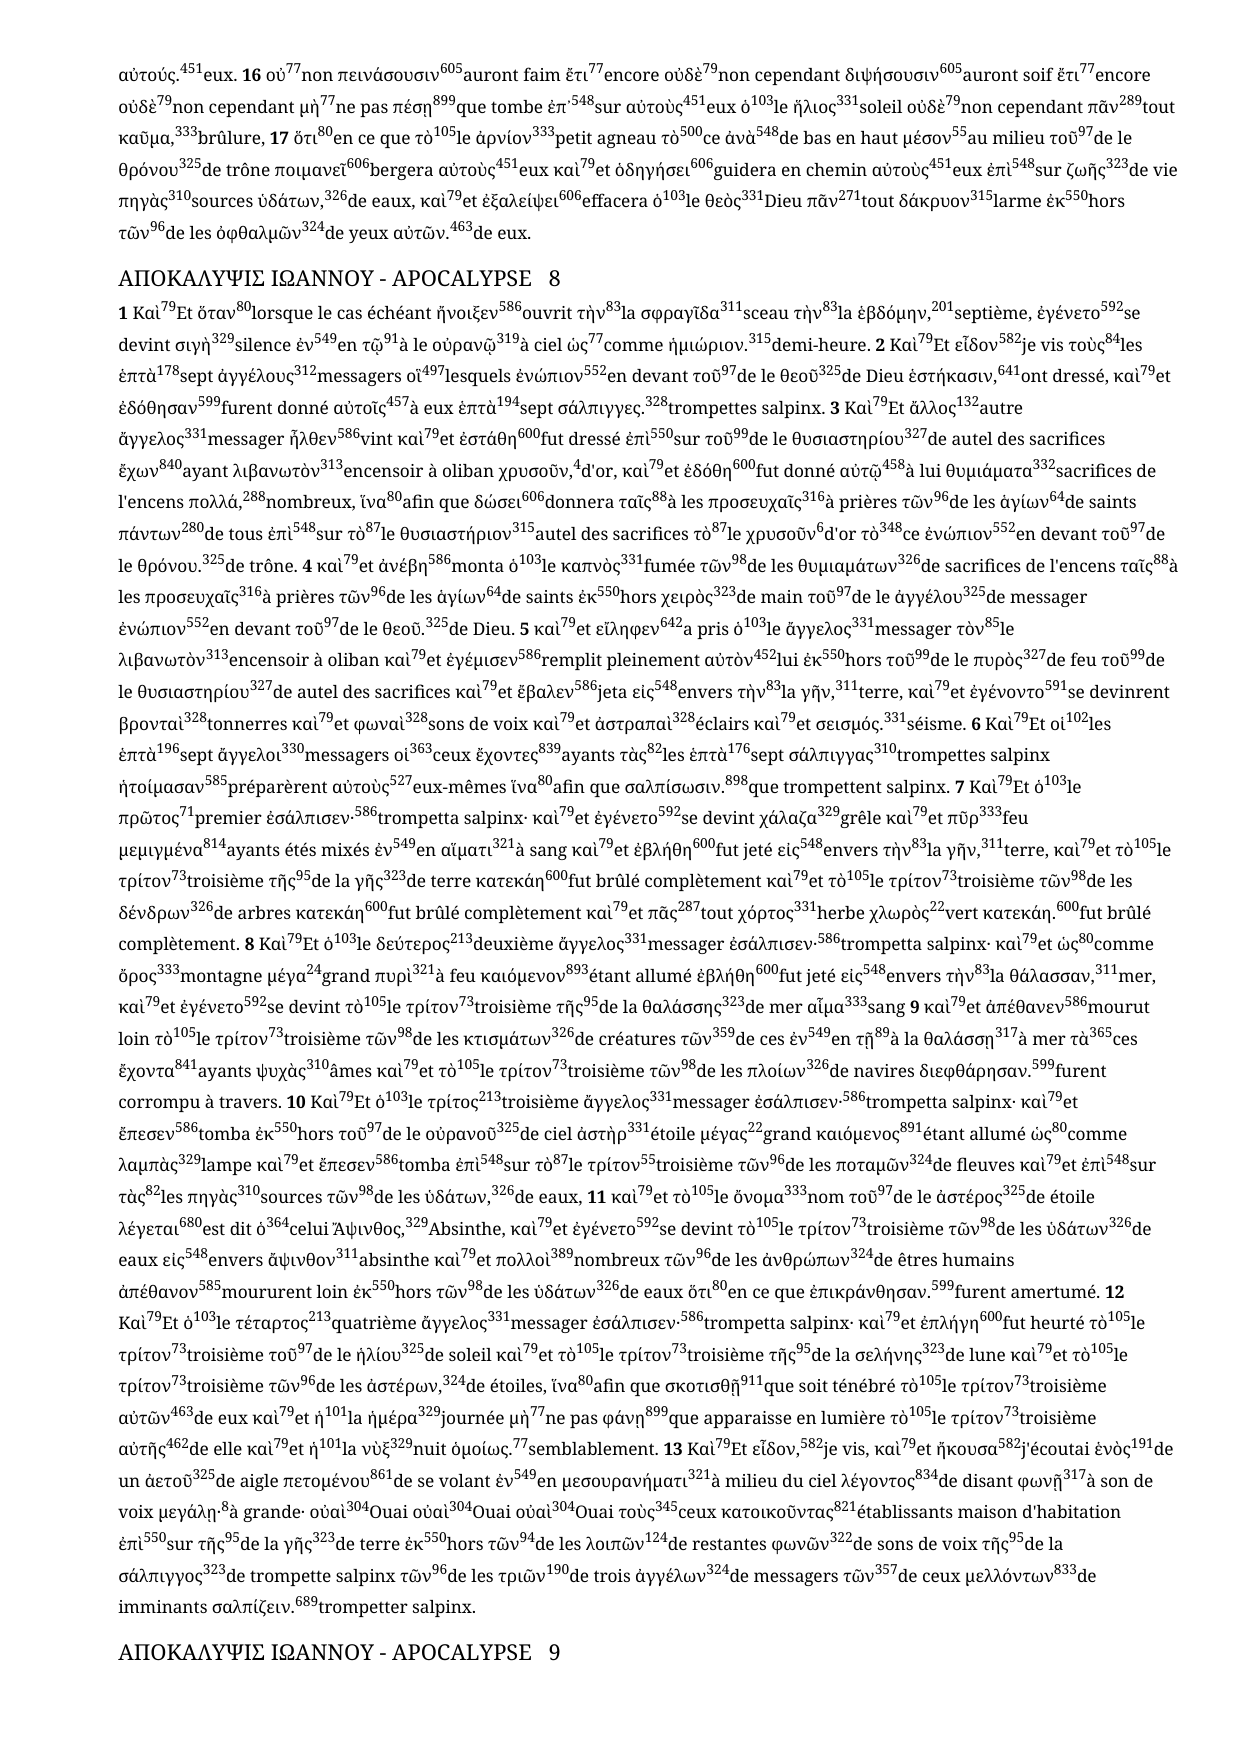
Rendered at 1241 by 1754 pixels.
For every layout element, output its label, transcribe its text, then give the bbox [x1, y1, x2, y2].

text 1 Καὶ79Et ὅταν80lorsque le cas échéant ἤνοιξεν586ouvrit τὴν83la σφραγῖδα311sceau τὴν83la ἑβδόμην,201septième, ἐγένετο592se devint σιγὴ329silence ἐν549en τῷ91à le οὐρανῷ319à ciel ὡς77comme ἡμιώριον.315demi-heure. 2 Καὶ79Et εἶδον582je vis τοὺς84les ἑπτὰ178sept ἀγγέλους312messagers οἳ497lesquels ἐνώπιον552en devant τοῦ97de le θεοῦ325de Dieu ἑστήκασιν,641ont dressé, καὶ79et ἐδόθησαν599furent donné αὐτοῖς457à eux ἑπτὰ194sept σάλπιγγες.328trompettes salpinx. 3 Καὶ79Et ἄλλος132autre ἄγγελος331messager ἦλθεν586vint καὶ79et ἐστάθη600fut dressé ἐπὶ550sur τοῦ99de le θυσιαστηρίου327de autel des sacrifices ἔχων840ayant λιβανωτὸν313encensoir à oliban χρυσοῦν,4d'or, καὶ79et ἐδόθη600fut donné αὐτῷ458à lui θυμιάματα332sacrifices de l'encens πολλά,288nombreux, ἵνα80afin que δώσει606donnera ταῖς88à les προσευχαῖς316à prières τῶν96de les ἁγίων64de saints πάντων280de tous ἐπὶ548sur τὸ87le θυσιαστήριον315autel des sacrifices τὸ87le χρυσοῦν6d'or τὸ348ce ἐνώπιον552en devant τοῦ97de le θρόνου.325de trône. 4 καὶ79et ἀνέβη586monta ὁ103le καπνὸς331fumée τῶν98de les θυμιαμάτων326de sacrifices de l'encens ταῖς88à les προσευχαῖς316à prières τῶν96de les ἁγίων64de saints ἐκ550hors χειρὸς323de main τοῦ97de le ἀγγέλου325de messager ἐνώπιον552en devant τοῦ97de le θεοῦ.325de Dieu. 5 καὶ79et εἴληφεν642a pris ὁ103le ἄγγελος331messager τὸν85le λιβανωτὸν313encensoir à oliban καὶ79et ἐγέμισεν586remplit pleinement αὐτὸν452lui ἐκ550hors τοῦ99de le πυρὸς327de feu τοῦ99de le θυσιαστηρίου327de autel des sacrifices καὶ79et ἔβαλεν586jeta εἰς548envers τὴν83la γῆν,311terre, καὶ79et ἐγένοντο591se devinrent βρονταὶ328tonnerres καὶ79et φωναὶ328sons de voix καὶ79et ἀστραπαὶ328éclairs καὶ79et σεισμός.331séisme. 6 Καὶ79Et οἱ102les ἑπτὰ196sept ἄγγελοι330messagers οἱ363ceux ἔχοντες839ayants τὰς82les ἑπτὰ176sept σάλπιγγας310trompettes salpinx ἡτοίμασαν585préparèrent αὐτοὺς527eux-mêmes ἵνα80afin que σαλπίσωσιν.898que trompettent salpinx. 7 Καὶ79Et ὁ103le πρῶτος71premier ἐσάλπισεν·586trompetta salpinx· καὶ79et ἐγένετο592se devint χάλαζα329grêle καὶ79et πῦρ333feu μεμιγμένα814ayants étés mixés ἐν549en αἵματι321à sang καὶ79et ἐβλήθη600fut jeté εἰς548envers τὴν83la γῆν,311terre, καὶ79et τὸ105le τρίτον73troisième τῆς95de la γῆς323de terre κατεκάη600fut brûlé complètement καὶ79et τὸ105le τρίτον73troisième τῶν98de les δένδρων326de arbres κατεκάη600fut brûlé complètement καὶ79et πᾶς287tout χόρτος331herbe χλωρὸς22vert κατεκάη.600fut brûlé complètement. 8 Καὶ79Et ὁ103le δεύτερος213deuxième ἄγγελος331messager ἐσάλπισεν·586trompetta salpinx· καὶ79et ὡς80comme ὄρος333montagne μέγα24grand πυρὶ321à feu καιόμενον893étant allumé ἐβλήθη600fut jeté εἰς548envers τὴν83la θάλασσαν,311mer, καὶ79et ἐγένετο592se devint τὸ105le τρίτον73troisième τῆς95de la θαλάσσης323de mer αἷμα333sang 9 καὶ79et ἀπέθανεν586mourut loin τὸ105le τρίτον73troisième τῶν98de les κτισμάτων326de créatures τῶν359de ces ἐν549en τῇ89à la θαλάσσῃ317à mer τὰ365ces ἔχοντα841ayants ψυχὰς310âmes καὶ79et τὸ105le τρίτον73troisième τῶν98de les πλοίων326de navires διεφθάρησαν.599furent corrompu à travers. 10 Καὶ79Et ὁ103le τρίτος213troisième ἄγγελος331messager ἐσάλπισεν·586trompetta salpinx· καὶ79et ἔπεσεν586tomba ἐκ550hors τοῦ97de le οὐρανοῦ325de ciel ἀστὴρ331étoile μέγας22grand καιόμενος891étant allumé ὡς80comme λαμπὰς329lampe καὶ79et ἔπεσεν586tomba ἐπὶ548sur τὸ87le τρίτον55troisième τῶν96de les ποταμῶν324de fleuves καὶ79et ἐπὶ548sur τὰς82les πηγὰς310sources τῶν98de les ὑδάτων,326de eaux, 11 καὶ79et τὸ105le ὄνομα333nom τοῦ97de le ἀστέρος325de étoile λέγεται680est dit ὁ364celui Ἄψινθος,329Absinthe, καὶ79et ἐγένετο592se devint τὸ105le τρίτον73troisième τῶν98de les ὑδάτων326de eaux εἰς548envers ἄψινθον311absinthe καὶ79et πολλοὶ389nombreux τῶν96de les ἀνθρώπων324de êtres humains ἀπέθανον585moururent loin ἐκ550hors τῶν98de les ὑδάτων326de eaux ὅτι80en ce que ἐπικράνθησαν.599furent amertumé. 12 Καὶ79Et ὁ103le τέταρτος213quatrième ἄγγελος331messager ἐσάλπισεν·586trompetta salpinx· καὶ79et ἐπλήγη600fut heurté τὸ105le τρίτον73troisième τοῦ97de le ἡλίου325de soleil καὶ79et τὸ105le τρίτον73troisième τῆς95de la σελήνης323de lune καὶ79et τὸ105le τρίτον73troisième τῶν96de les ἀστέρων,324de étoiles, ἵνα80afin que σκοτισθῇ911que soit ténébré τὸ105le τρίτον73troisième αὐτῶν463de eux καὶ79et ἡ101la ἡμέρα329journée μὴ77ne pas φάνῃ899que apparaisse en lumière τὸ105le τρίτον73troisième αὐτῆς462de elle καὶ79et ἡ101la νὺξ329nuit ὁμοίως.77semblablement. 13 Καὶ79Et εἶδον,582je vis, καὶ79et ἤκουσα582j'écoutai ἑνὸς191de un ἀετοῦ325de aigle πετομένου861de se volant ἐν549en μεσουρανήματι321à milieu du ciel λέγοντος834de disant φωνῇ317à son de voix μεγάλῃ·8à grande· οὐαὶ304Ouai οὐαὶ304Ouai οὐαὶ304Ouai τοὺς345ceux κατοικοῦντας821établissants maison d'habitation ἐπὶ550sur τῆς95de la γῆς323de terre ἐκ550hors τῶν94de les λοιπῶν124de restantes φωνῶν322de sons de voix τῆς95de la σάλπιγγος323de trompette salpinx τῶν96de les τριῶν190de trois ἀγγέλων324de messagers τῶν357de ceux μελλόντων833de imminants σαλπίζειν.689trompetter salpinx. [118, 297, 1181, 1619]
text ΑΠΟΚΑΛΥΨΙΣ ΙΩΑΝΝΟΥ - APOCALYPSE 9 [118, 1637, 1181, 1667]
text 1 Μετὰ548Après τοῦτο348ce-ci εἶδον582je vis τέσσαρας178quatre ἀγγέλους312messagers ἑστῶτας769ayants dressés ἐπὶ548sur τὰς82les τέσσαρας176quatre γωνίας310coins τῆς95de la γῆς,323de terre, κρατοῦντας821saisissants avec force τοὺς84les τέσσαρας178quatre ἀνέμους312vents τῆς95de la γῆς323de terre ἵνα80afin que μὴ79ne pas πνέῃ921que souffle ἄνεμος331vent ἐπὶ550sur τῆς95de la γῆς323de terre μήτε79et ni ἐπὶ550sur τῆς95de la θαλάσσης323de mer μήτε79et ni ἐπὶ548sur πᾶν271tout δένδρον.315arbre. 2 Καὶ79Et εἶδον582je vis ἄλλον115autre ἄγγελον313messager ἀναβαίνοντα822montant ἀπὸ550au loin ἀνατολῆς323de levant ἡλίου325de soleil ἔχοντα822ayant σφραγῖδα311sceau θεοῦ325de Dieu ζῶντος,834de vivant, καὶ79et ἔκραξεν586croassa φωνῇ317à son de voix μεγάλῃ8à grande τοῖς90à les τέσσαρσιν184à quatre ἀγγέλοις318à messagers οἷς485à lesquels ἐδόθη600fut donné αὐτοῖς457à eux ἀδικῆσαι681faire injustice τὴν83la γῆν311terre καὶ79et τὴν83la θάλασσαν311mer 3 λέγων·840disant· μὴ77ne pas ἀδικήσητε896que vous fassiez injustice τὴν83la γῆν311terre μήτε79et ni τὴν83la θάλασσαν311mer μήτε79et ni τὰ86les δένδρα,314arbres, ἄχρι80jusqu'à l'extrémité σφραγίσωμεν894que nous scellions τοὺς84les δούλους312mâles esclaves τοῦ97de le θεοῦ325de Dieu ἡμῶν423de nous ἐπὶ550sur τῶν98de les μετώπων326de fronts αὐτῶν.463de eux. 4 Καὶ79Et ἤκουσα582j'écoutai τὸν85le ἀριθμὸν313nombre τῶν357de ceux ἐσφραγισμένων,806de ayants étés scellés, ἑκατὸν194cent τεσσεράκοντα194quarante τέσσαρες194quatre χιλιάδες,328milliers, ἐσφραγισμένοι812ayants étés scellés ἐκ550hors πάσης279de toute φυλῆς323de tribu υἱῶν324de fils Ἰσραήλ·325de Israël· 5 ἐκ550hors φυλῆς323de tribu Ἰούδα325de Iouda δώδεκα194douze χιλιάδες328milliers ἐσφραγισμένοι,812ayants étés scellés, ἐκ550hors φυλῆς323de tribu Ῥουβὴν325de Rouben δώδεκα194douze χιλιάδες,328milliers, ἐκ550hors φυλῆς323de tribu Γὰδ325de Gad δώδεκα194douze χιλιάδες,328milliers, 6 ἐκ550hors φυλῆς323de tribu Ἀσὴρ325de Aser δώδεκα194douze χιλιάδες,328milliers, ἐκ550hors φυλῆς323de tribu Νεφθαλὶμ325de Nephthalim δώδεκα194douze χιλιάδες,328milliers, ἐκ550hors φυλῆς323de tribu Μανασσῆ325de Manassé δώδεκα194douze χιλιάδες,328milliers, 7 ἐκ550hors φυλῆς323de tribu Συμεὼν325de Syméon δώδεκα194douze χιλιάδες,328milliers, ἐκ550hors φυλῆς323de tribu Λευὶ325de Lévi δώδεκα194douze χιλιάδες,328milliers, ἐκ550hors φυλῆς323de tribu Ἰσσαχὰρ325de Isachar δώδεκα194douze χιλιάδες,328milliers, 8 ἐκ550hors φυλῆς323de tribu Ζαβουλὼν325de Zaboulon δώδεκα194douze χιλιάδες,328milliers, ἐκ550hors φυλῆς323de tribu Ἰωσὴφ325de Ioseph δώδεκα194douze χιλιάδες,328milliers, ἐκ550hors φυλῆς323de tribu Βενιαμὶν325de Benyamin δώδεκα194douze χιλιάδες328milliers ἐσφραγισμένοι.812ayants étés scellés. 9 Μετὰ548Après ταῦτα347ces-ci εἶδον,582je vis, καὶ79et ἰδοὺ306voici ὄχλος331foule πολύς,287nombreux, ὃν480lequel ἀριθμῆσαι681nombrer αὐτὸν452lui οὐδεὶς390aucun ἐδύνατο,631se pouvait, ἐκ550hors παντὸς283de tout ἔθνους327de ethnie καὶ79et φυλῶν322de tribus καὶ79et λαῶν324de peuples καὶ79et γλωσσῶν322de langues ἑστῶτες782ayants dressés ἐνώπιον552en devant τοῦ97de le θρόνου325de trône καὶ79et ἐνώπιον552en devant τοῦ99de le ἀρνίου327de petit agneau περιβεβλημένους795ayants étés entourés στολὰς310longues robes λευκὰς1blanches καὶ79et φοίνικες330palmiers ἐν549en ταῖς88à les χερσὶν316à mains αὐτῶν,463de eux, 10 καὶ79et κράζουσιν667croassent φωνῇ317à son de voix μεγάλῃ8à grande λέγοντες·839disants· ἡ101la σωτηρία329sauvetage τῷ91à le θεῷ319à Dieu ἡμῶν423de nous τῷ352à celui καθημένῳ855à se étant assis ἐπὶ549sur τῷ91à le θρόνῳ319à trône καὶ79et τῷ93à le ἀρνίῳ.321à petit agneau. 11 Καὶ79Et πάντες286tous οἱ102les ἄγγελοι330messagers εἱστήκεισαν658avaient dressé κύκλῳ552en cercle τοῦ97de le θρόνου325de trône καὶ79et τῶν96de les πρεσβυτέρων64de plus anciens καὶ79et τῶν98de les τεσσάρων192de quatre ζῴων326de êtres vivants καὶ79et ἔπεσαν585tombèrent ἐνώπιον552en devant τοῦ97de le θρόνου325de trône ἐπὶ548sur τὰ86les πρόσωπα314faces αὐτῶν463de eux καὶ79et προσεκύνησαν585prosternèrent vers τῷ91à le θεῷ319à Dieu 12 λέγοντες·839disants· ἀμήν,304amen, ἡ101la εὐλογία329éloge καὶ79et ἡ101la δόξα329gloire καὶ79et ἡ101la σοφία329sagesse καὶ79et ἡ101la εὐχαριστία329action de grâce καὶ79et ἡ101la τιμὴ329valeur καὶ79et ἡ101la δύναμις329puissance καὶ79et ἡ101la ἰσχὺς329ténacité τῷ91à le θεῷ319à Dieu ἡμῶν423de nous εἰς548envers τοὺς84les αἰῶνας312ères τῶν96de les αἰώνων·324de ères· ἀμήν.304amen. 13 Καὶ79Et ἀπεκρίθη600fut répondu εἷς71un ἐκ550hors τῶν96de les πρεσβυτέρων64de plus anciens λέγων840disant μοι·420à moi· οὗτοι363ceux-ci οἱ363ceux περιβεβλημένοι812ayants étés entourés τὰς82les στολὰς310longues robes τὰς82les λευκὰς1blanches τίνες409quels εἰσὶν667sont καὶ79et πόθεν77d'où? ἦλθον;585vinrent; 14 καὶ79et εἴρηκα638j'ai dit αὐτῷ·458à lui· κύριέ337Maître μου,424de moi, σὺ448toi οἶδας.640tu as su. καὶ79et εἶπέν586dit μοι·420à moi· οὗτοί363ceux-ci εἰσιν667sont οἱ363ceux ἐρχόμενοι866se venants ἐκ550hors τῆς95de la θλίψεως323de oppression τῆς95de la μεγάλης14de grande καὶ79et ἔπλυναν585rincèrent τὰς82les στολὰς310longues robes αὐτῶν463de eux καὶ79et ἐλεύκαναν585blanchirent αὐτὰς449elles ἐν549en τῷ93à le αἵματι321à sang τοῦ99de le ἀρνίου.327de petit agneau. 15 διὰ548par le fait de τοῦτό348ce-ci εἰσιν667sont ἐνώπιον552en devant τοῦ97de le θρόνου325de trône τοῦ97de le θεοῦ325de Dieu καὶ79et λατρεύουσιν667adorent αὐτῷ458à lui ἡμέρας323de journée καὶ79et νυκτὸς323de nuit ἐν549en τῷ91à le ναῷ319à temple αὐτοῦ,464de lui, καὶ79et ὁ364celui καθήμενος867se étant assis ἐπὶ550sur τοῦ97de le θρόνου325de trône σκηνώσει606dressera tente ἐπ᾽548sur αὐτούς.451eux. 16 οὐ77non πεινάσουσιν605auront faim ἔτι77encore οὐδὲ79non cependant διψήσουσιν605auront soif ἔτι77encore οὐδὲ79non cependant μὴ77ne pas πέσῃ899que tombe ἐπ᾽548sur αὐτοὺς451eux ὁ103le ἥλιος331soleil οὐδὲ79non cependant πᾶν289tout καῦμα,333brûlure, 17 ὅτι80en ce que τὸ105le ἀρνίον333petit agneau τὸ500ce ἀνὰ548de bas en haut μέσον55au milieu τοῦ97de le θρόνου325de trône ποιμανεῖ606bergera αὐτοὺς451eux καὶ79et ὁδηγήσει606guidera en chemin αὐτοὺς451eux ἐπὶ548sur ζωῆς323de vie πηγὰς310sources ὑδάτων,326de eaux, καὶ79et ἐξαλείψει606effacera ὁ103le θεὸς331Dieu πᾶν271tout δάκρυον315larme ἐκ550hors τῶν96de les ὀφθαλμῶν324de yeux αὐτῶν.463de eux. [118, 59, 1181, 244]
text ΑΠΟΚΑΛΥΨΙΣ ΙΩΑΝΝΟΥ - APOCALYPSE 8 [118, 263, 1181, 293]
